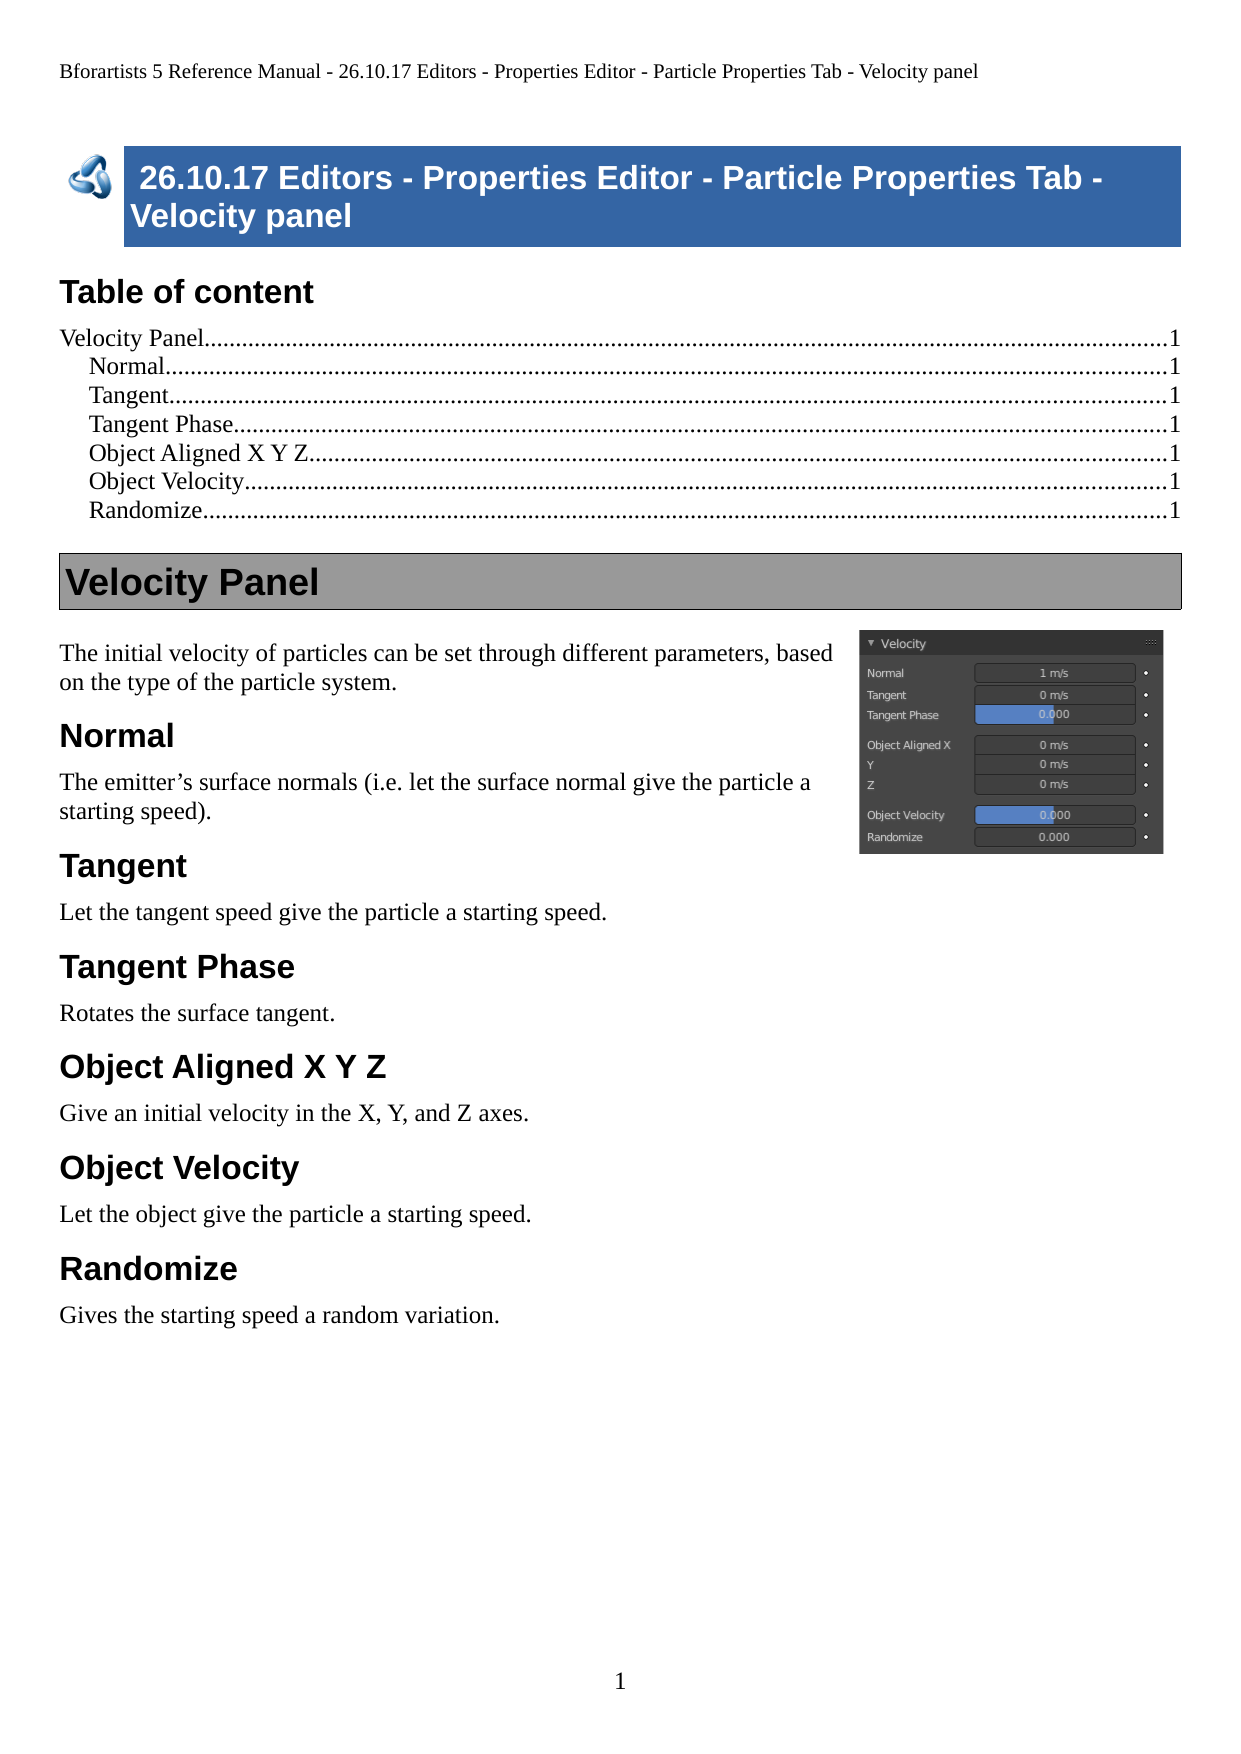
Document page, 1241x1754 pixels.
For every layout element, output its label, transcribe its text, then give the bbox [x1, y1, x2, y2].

table_header [59, 146, 124, 247]
subtitle Tangent Phase [59, 947, 1181, 985]
text The initial velocity of particles can be set through different parameters, based on the type of the particle system. [59, 638, 859, 696]
text Tangent Phase 1 [88, 409, 1181, 438]
picture [65, 152, 114, 202]
subtitle Table of content [59, 272, 1181, 310]
table_header Velocity Panel [60, 554, 1181, 609]
subtitle Randomize [59, 1249, 1181, 1287]
text Rotates the surface tangent. [59, 998, 1181, 1026]
subtitle [1164, 716, 1181, 755]
subtitle Normal [59, 716, 859, 755]
text Object Velocity 1 [88, 466, 1181, 495]
subtitle Object Aligned X Y Z [59, 1047, 1181, 1086]
text Normal 1 [88, 351, 1181, 380]
text Velocity Panel 1 [59, 323, 1181, 351]
text Let the tangent speed give the particle a starting speed. [59, 897, 1181, 926]
subtitle Tangent [59, 846, 1181, 884]
text Give an initial velocity in the X, Y, and Z axes. [59, 1098, 1181, 1127]
subtitle Object Velocity [59, 1148, 1181, 1187]
table_header 26.10.17 Editors - Properties Editor - Particle Properties Tab - Velocity panel [124, 146, 1181, 247]
text Gives the starting speed a random variation. [59, 1300, 1181, 1329]
text Tangent 1 [88, 380, 1181, 409]
text The emitter’s surface normals (i.e. let the surface normal give the particle a starting speed). [59, 767, 859, 825]
text Object Aligned X Y Z 1 [88, 438, 1181, 466]
text Randomize 1 [88, 495, 1181, 524]
text Let the object give the particle a starting speed. [59, 1199, 1181, 1228]
picture [859, 630, 1164, 854]
